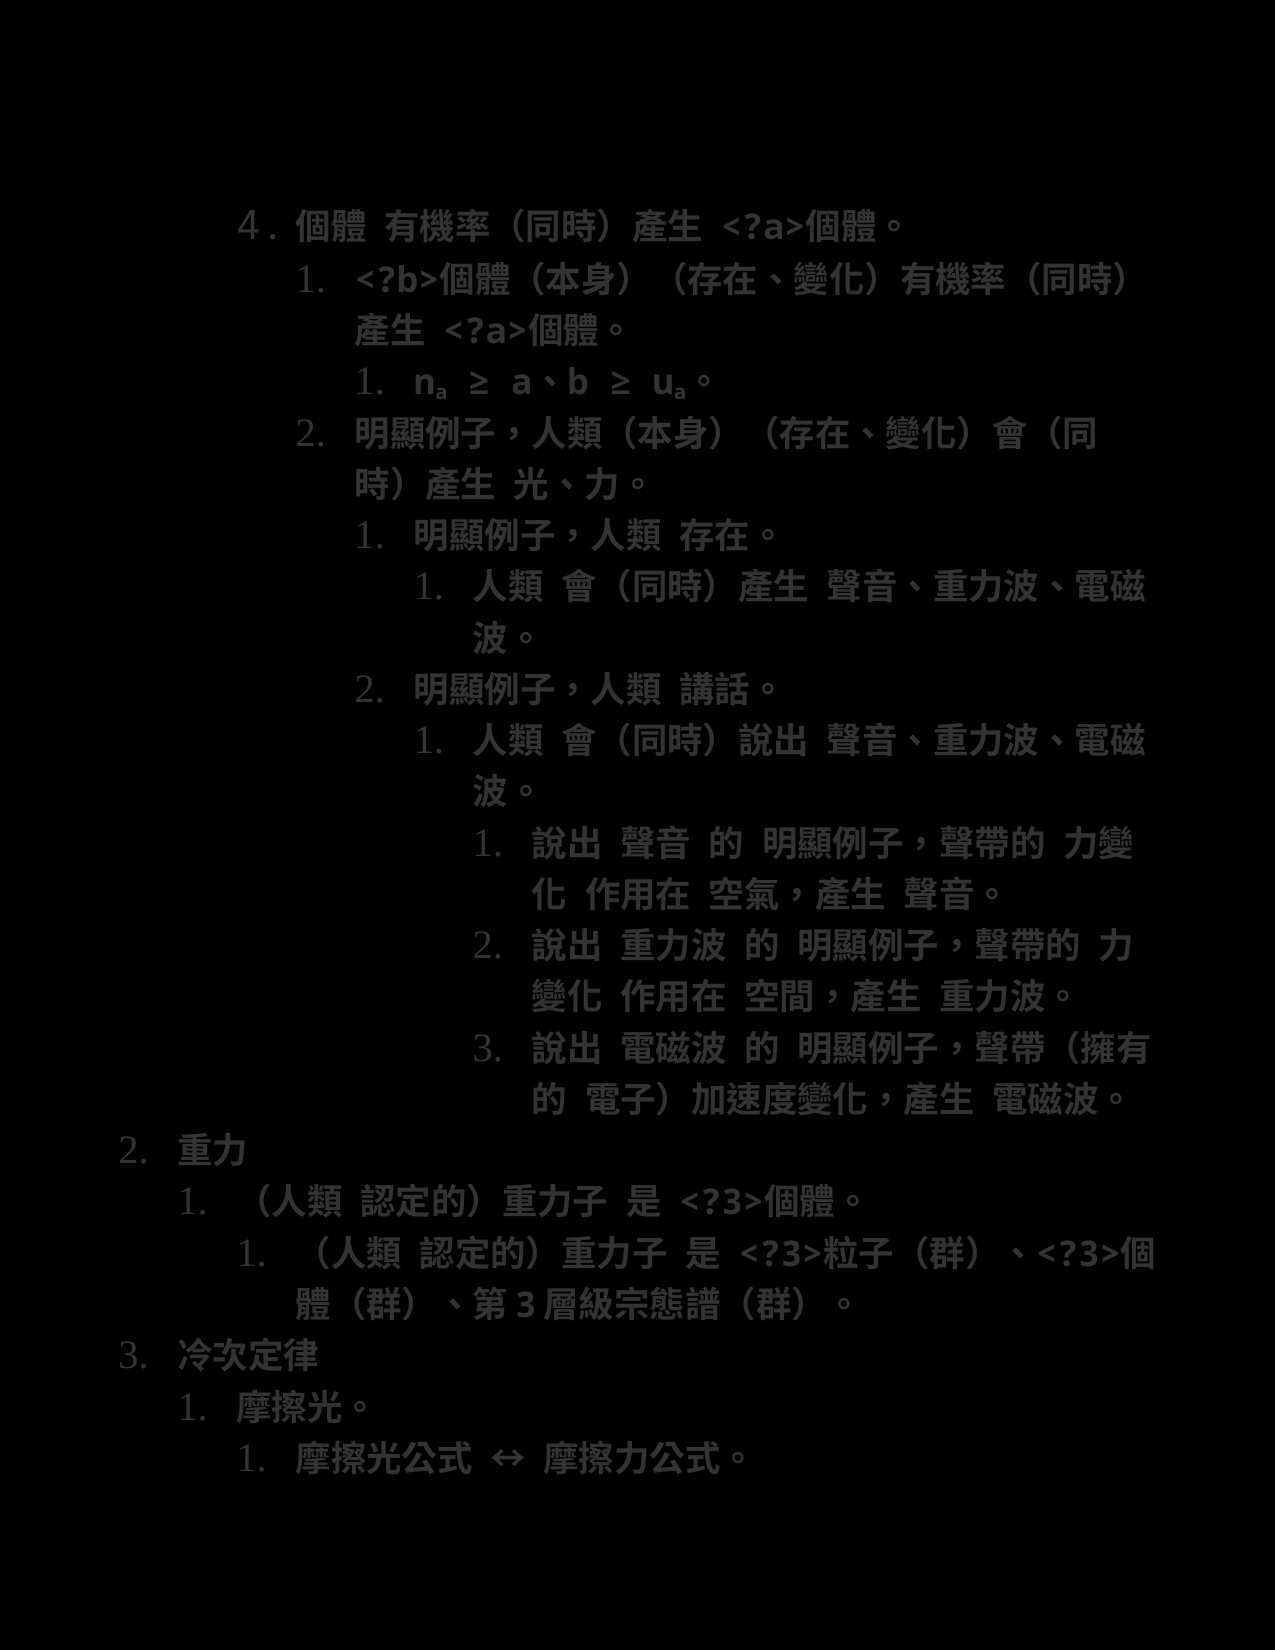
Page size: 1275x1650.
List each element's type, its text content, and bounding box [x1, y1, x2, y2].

list 說出 聲音 的 明顯例子，聲帶的 力變化 作用在 空氣，產生 聲音。 [472, 815, 1157, 917]
list （人類 認定的）重力子 是 <?3>個體。 [177, 1174, 1157, 1225]
list 摩擦光。 [177, 1379, 1157, 1430]
list 明顯例子，人類（本身）（存在、變化）會（同時）產生 光、力。 [295, 405, 1157, 507]
list na ≥ a、b ≥ ua。 [354, 354, 1157, 405]
list 個體 有機率（同時）產生 <?a>個體。 [236, 196, 1157, 251]
list 人類 會（同時）說出 聲音、重力波、電磁波。 [413, 712, 1157, 815]
list <?b>個體（本身）（存在、變化）有機率（同時）產生 <?a>個體。 [295, 251, 1157, 354]
list 明顯例子，人類 講話。 [354, 661, 1157, 712]
list 說出 電磁波 的 明顯例子，聲帶（擁有的 電子）加速度變化，產生 電磁波。 [472, 1020, 1157, 1122]
list 重力 [118, 1122, 1157, 1174]
list （人類 認定的）重力子 是 <?3>粒子（群）、<?3>個體（群）、第3層級宗態譜（群）。 [236, 1225, 1157, 1328]
list 摩擦光公式 ↔ 摩擦力公式。 [236, 1430, 1157, 1482]
list 說出 重力波 的 明顯例子，聲帶的 力變化 作用在 空間，產生 重力波。 [472, 917, 1157, 1020]
list 冷次定律 [118, 1328, 1157, 1379]
list 人類 會（同時）產生 聲音、重力波、電磁波。 [413, 559, 1157, 661]
list 明顯例子，人類 存在。 [354, 507, 1157, 559]
